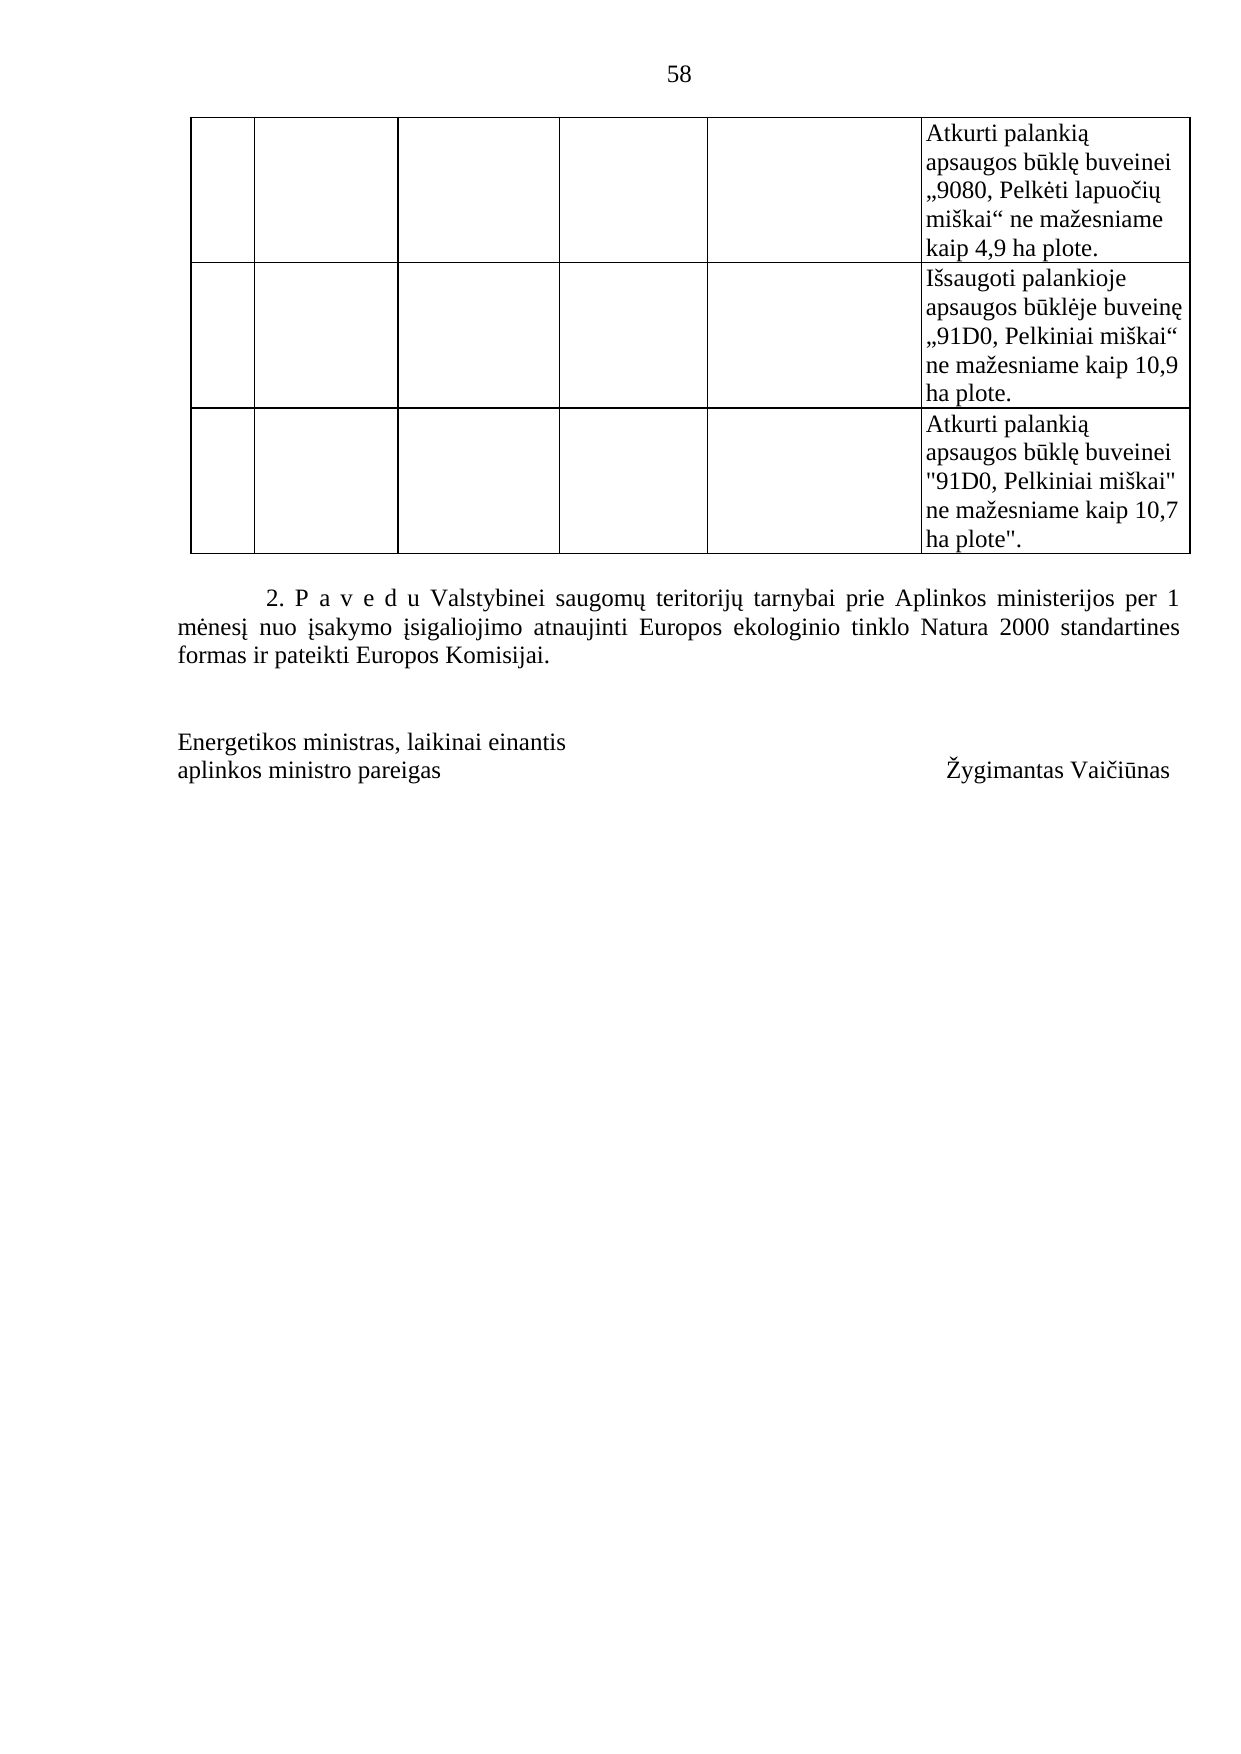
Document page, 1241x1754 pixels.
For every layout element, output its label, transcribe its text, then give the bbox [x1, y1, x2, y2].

table_cell [708, 263, 921, 407]
table_cell [192, 409, 254, 552]
table_cell [255, 409, 397, 552]
table_cell [399, 118, 559, 262]
table_cell [255, 118, 397, 262]
text 2. P a v e d u Valstybinei saugomų teritorijų tarnybai prie Aplinkos ministerijos per 1 mėnesį nuo įsakymo įsigaliojimo atnaujinti Europos ekologinio tinklo Natura 2000 standartines formas ir pateikti Europos Komisijai. [177, 583, 1181, 669]
text aplinkos ministro pareigas Žygimantas Vaičiūnas [177, 755, 1181, 784]
table_cell [708, 118, 921, 262]
table_cell [560, 409, 707, 552]
table_cell [399, 409, 559, 552]
table_cell Atkurti palankią apsaugos būklę buveinei "91D0, Pelkiniai miškai" ne mažesniame kaip 10,7 ha plote". [922, 409, 1189, 552]
table_cell [708, 409, 921, 552]
table_cell [192, 263, 254, 407]
table_cell [192, 118, 254, 262]
table_cell Atkurti palankią apsaugos būklę buveinei „9080, Pelkėti lapuočių miškai“ ne mažesniame kaip 4,9 ha plote. [922, 118, 1189, 262]
table_cell Išsaugoti palankioje apsaugos būklėje buveinę „91D0, Pelkiniai miškai“ ne mažesniame kaip 10,9 ha plote. [922, 263, 1189, 407]
table_cell [399, 263, 559, 407]
text Energetikos ministras, laikinai einantis [177, 727, 1181, 755]
table_cell [255, 263, 397, 407]
table_cell [560, 118, 707, 262]
table_cell [560, 263, 707, 407]
